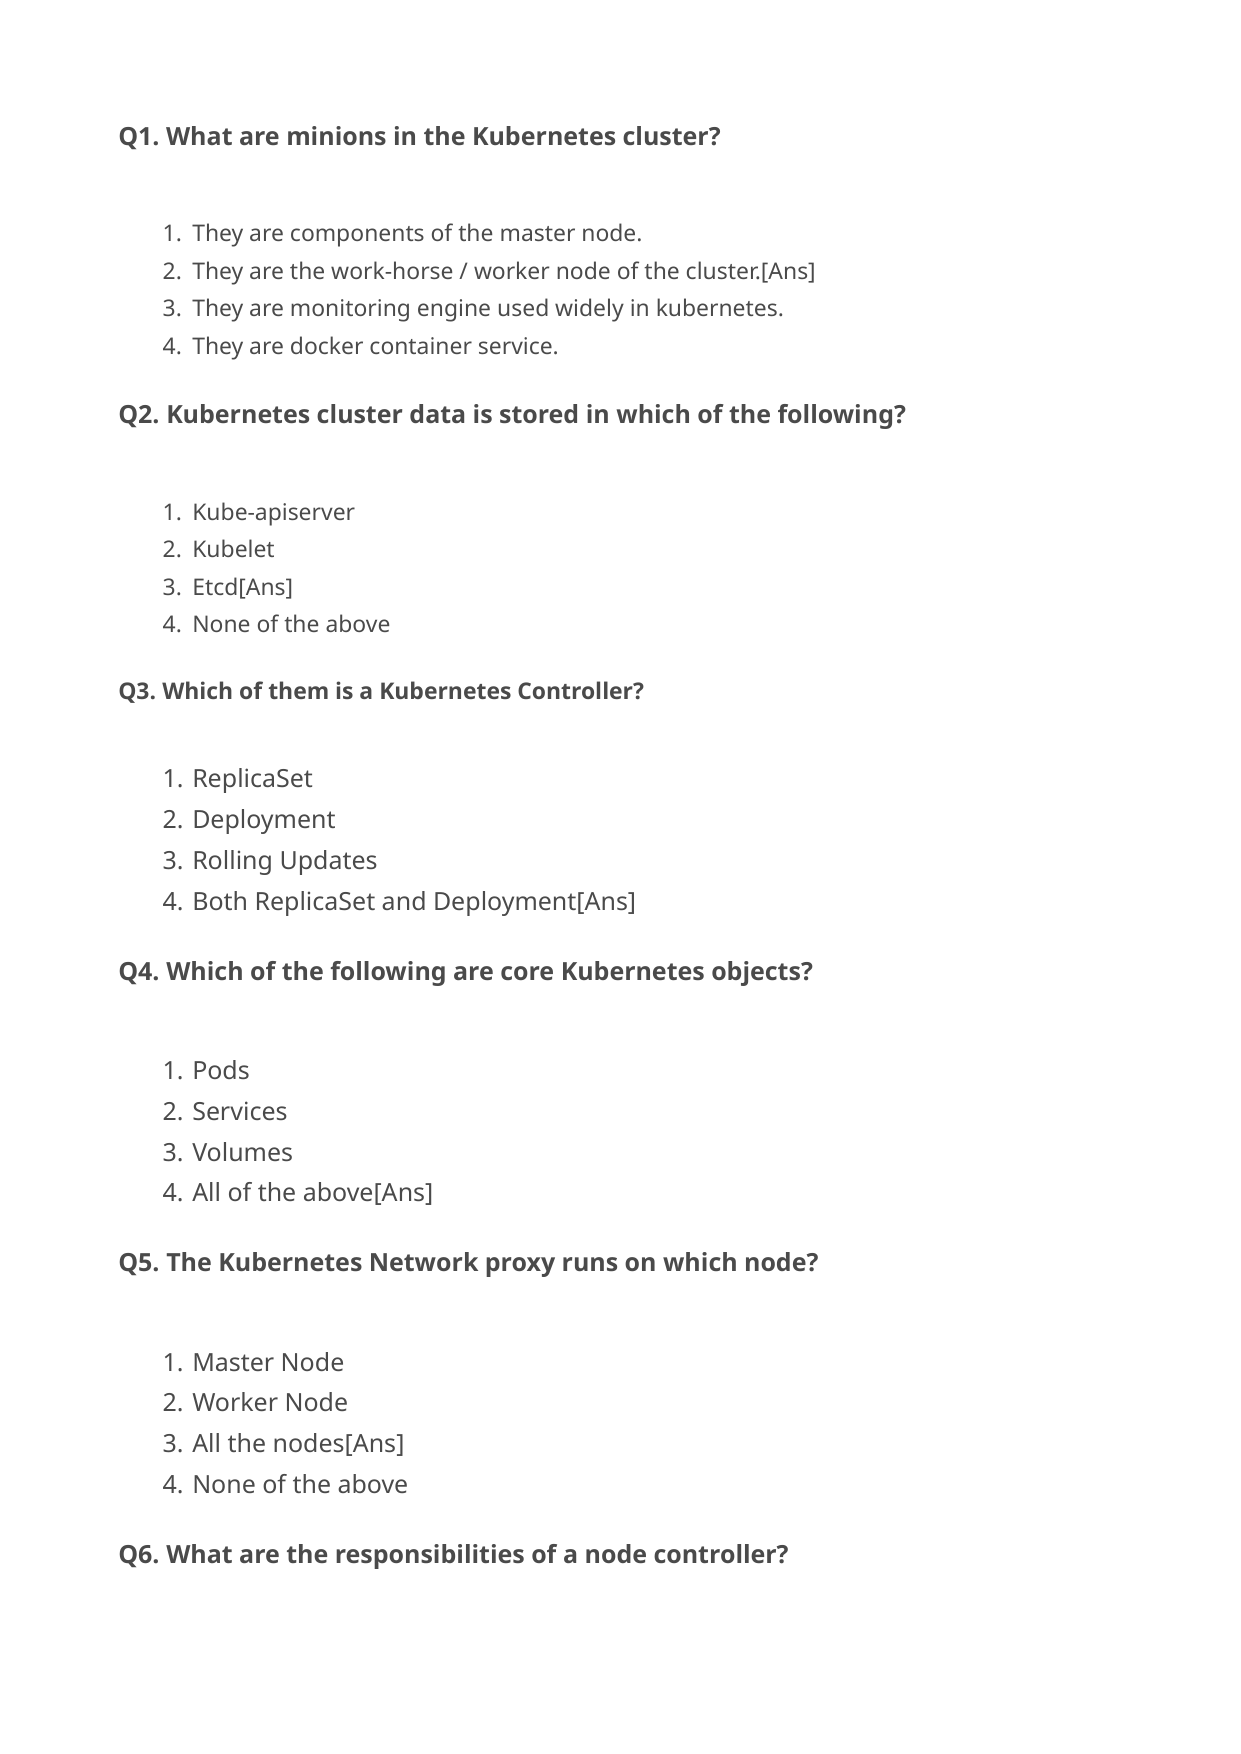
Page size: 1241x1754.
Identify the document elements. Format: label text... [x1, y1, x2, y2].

list They are monitoring engine used widely in kubernetes. [162, 292, 1122, 323]
list Services [162, 1093, 1122, 1127]
list Worker Node [162, 1385, 1122, 1419]
text Q4. Which of the following are core Kubernetes objects? [118, 953, 1122, 987]
text Q6. What are the responsibilities of a node controller? [118, 1537, 1122, 1571]
list Rolling Updates [162, 843, 1122, 877]
list They are components of the master node. [162, 217, 1122, 248]
list Pods [162, 1053, 1122, 1087]
list Both ReplicaSet and Deployment[Ans] [162, 883, 1122, 917]
list Kubelet [162, 533, 1122, 564]
list None of the above [162, 1467, 1122, 1501]
text Q5. The Kubernetes Network proxy runs on which node? [118, 1245, 1122, 1279]
list Etcd[Ans] [162, 571, 1122, 602]
list They are docker container service. [162, 330, 1122, 361]
text Q1. What are minions in the Kubernetes cluster? [118, 118, 1122, 152]
list Volumes [162, 1134, 1122, 1168]
list None of the above [162, 608, 1122, 639]
list All of the above[Ans] [162, 1175, 1122, 1209]
list Deployment [162, 802, 1122, 836]
list Kube-apiserver [162, 496, 1122, 527]
list ReplicaSet [162, 761, 1122, 795]
list Master Node [162, 1344, 1122, 1378]
list They are the work-horse / worker node of the cluster.[Ans] [162, 255, 1122, 286]
list All the nodes[Ans] [162, 1426, 1122, 1460]
text Q3. Which of them is a Kubernetes Controller? [118, 675, 1122, 706]
text Q2. Kubernetes cluster data is stored in which of the following? [118, 396, 1122, 431]
